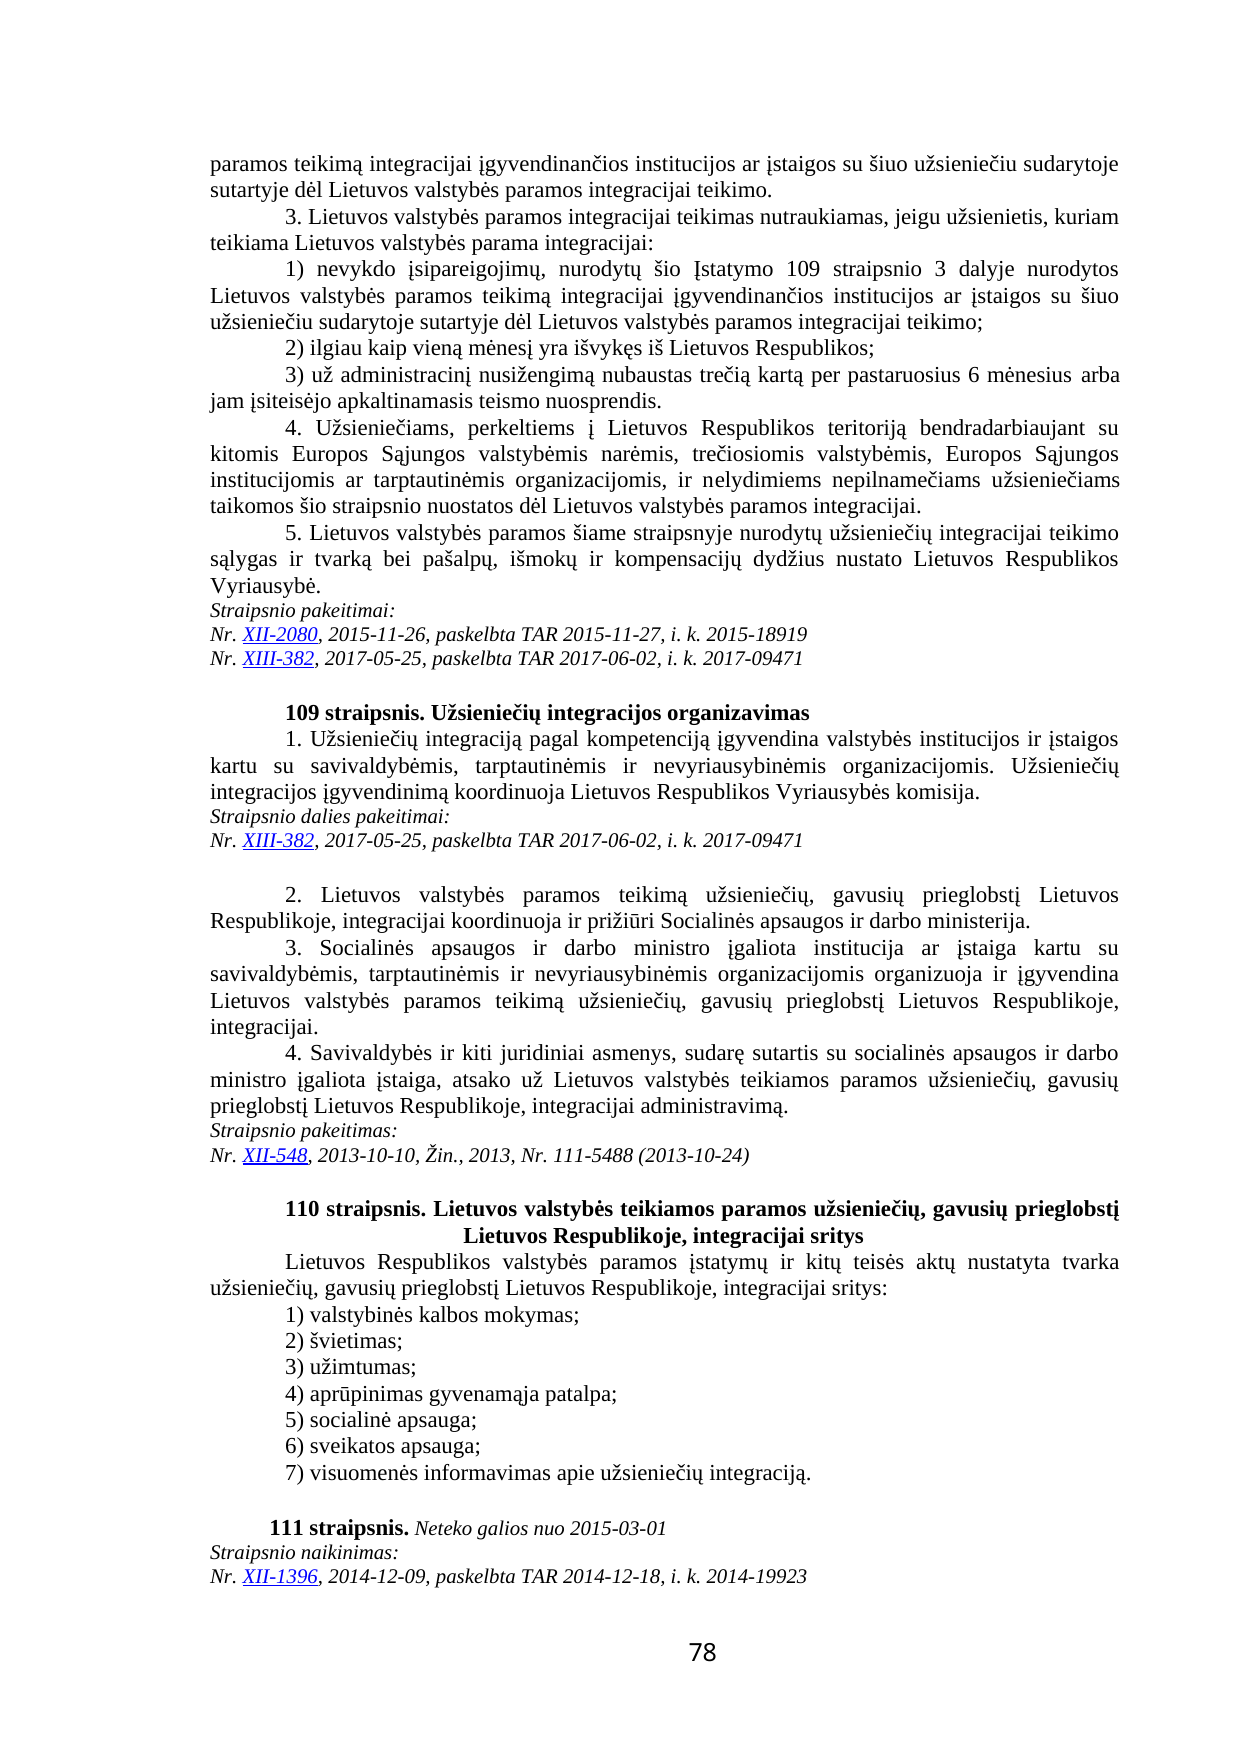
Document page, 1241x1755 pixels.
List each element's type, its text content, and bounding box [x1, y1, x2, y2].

text 2) švietimas; [210, 1327, 1120, 1353]
text 5) socialinė apsauga; [210, 1406, 1120, 1432]
text Straipsnio naikinimas: [210, 1540, 1120, 1564]
text Straipsnio pakeitimai: [210, 598, 1120, 622]
text 111 straipsnis. Neteko galios nuo 2015-03-01 [210, 1514, 1120, 1540]
text 7) visuomenės informavimas apie užsieniečių integraciją. [210, 1459, 1120, 1485]
text 5. Lietuvos valstybės paramos šiame straipsnyje nurodytų užsieniečių integracijai teikimo sąlygas ir tvarką bei pašalpų, išmokų ir kompensacijų dydžius nustato Lietuvos Respublikos Vyriausybė. [210, 519, 1120, 598]
text 3) už administracinį nusižengimą nubaustas trečią kartą per pastaruosius 6 mėnesius arba jam įsiteisėjo apkaltinamasis teismo nuosprendis. [210, 361, 1120, 413]
text 4) aprūpinimas gyvenamąja patalpa; [210, 1380, 1120, 1406]
text 1) valstybinės kalbos mokymas; [210, 1301, 1120, 1327]
text 4. Savivaldybės ir kiti juridiniai asmenys, sudarę sutartis su socialinės apsaugos ir darbo ministro įgaliota įstaiga, atsako už Lietuvos valstybės teikiamos paramos užsieniečių, gavusių prieglobstį Lietuvos Respublikoje, integracijai administravimą. [210, 1039, 1120, 1118]
text 2. Lietuvos valstybės paramos teikimą užsieniečių, gavusių prieglobstį Lietuvos Respublikoje, integracijai koordinuoja ir prižiūri Socialinės apsaugos ir darbo ministerija. [210, 881, 1120, 934]
text Nr. XIII-382, 2017-05-25, paskelbta TAR 2017-06-02, i. k. 2017-09471 [210, 646, 1120, 670]
text 3) užimtumas; [210, 1353, 1120, 1380]
text 2) ilgiau kaip vieną mėnesį yra išvykęs iš Lietuvos Respublikos; [210, 334, 1120, 361]
text Nr. XIII-382, 2017-05-25, paskelbta TAR 2017-06-02, i. k. 2017-09471 [210, 828, 1120, 852]
text 4. Užsieniečiams, perkeltiems į Lietuvos Respublikos teritoriją bendradarbiaujant su kitomis Europos Sąjungos valstybėmis narėmis, trečiosiomis valstybėmis, Europos Sąjungos institucijomis ar tarptautinėmis organizacijomis, ir nelydimiems nepilnamečiams užsieniečiams taikomos šio straipsnio nuostatos dėl Lietuvos valstybės paramos integracijai. [210, 413, 1120, 519]
text Lietuvos Respublikos valstybės paramos įstatymų ir kitų teisės aktų nustatyta tvarka užsieniečių, gavusių prieglobstį Lietuvos Respublikoje, integracijai sritys: [210, 1248, 1120, 1301]
text Straipsnio dalies pakeitimai: [210, 804, 1120, 828]
text 1. Užsieniečių integraciją pagal kompetenciją įgyvendina valstybės institucijos ir įstaigos kartu su savivaldybėmis, tarptautinėmis ir nevyriausybinėmis organizacijomis. Užsieniečių integracijos įgyvendinimą koordinuoja Lietuvos Respublikos Vyriausybės komisija. [210, 725, 1120, 804]
text 109 straipsnis. Užsieniečių integracijos organizavimas [210, 699, 1120, 725]
text paramos teikimą integracijai įgyvendinančios institucijos ar įstaigos su šiuo užsieniečiu sudarytoje sutartyje dėl Lietuvos valstybės paramos integracijai teikimo. [210, 150, 1120, 203]
text Nr. XII-548, 2013-10-10, Žin., 2013, Nr. 111-5488 (2013-10-24) [210, 1142, 1120, 1167]
text Nr. XII-1396, 2014-12-09, paskelbta TAR 2014-12-18, i. k. 2014-19923 [210, 1564, 1120, 1588]
text 3. Socialinės apsaugos ir darbo ministro įgaliota institucija ar įstaiga kartu su savivaldybėmis, tarptautinėmis ir nevyriausybinėmis organizacijomis organizuoja ir įgyvendina Lietuvos valstybės paramos teikimą užsieniečių, gavusių prieglobstį Lietuvos Respublikoje, integracijai. [210, 934, 1120, 1039]
text Straipsnio pakeitimas: [210, 1118, 1120, 1142]
text 3. Lietuvos valstybės paramos integracijai teikimas nutraukiamas, jeigu užsienietis, kuriam teikiama Lietuvos valstybės parama integracijai: [210, 203, 1120, 255]
text 1) nevykdo įsipareigojimų, nurodytų šio Įstatymo 109 straipsnio 3 dalyje nurodytos Lietuvos valstybės paramos teikimą integracijai įgyvendinančios institucijos ar įstaigos su šiuo užsieniečiu sudarytoje sutartyje dėl Lietuvos valstybės paramos integracijai teikimo; [210, 255, 1120, 334]
text Nr. XII-2080, 2015-11-26, paskelbta TAR 2015-11-27, i. k. 2015-18919 [210, 622, 1120, 646]
text 110 straipsnis. Lietuvos valstybės teikiamos paramos užsieniečių, gavusių prieglobstį Lietuvos Respublikoje, integracijai sritys [285, 1195, 1120, 1248]
text 6) sveikatos apsauga; [210, 1432, 1120, 1459]
